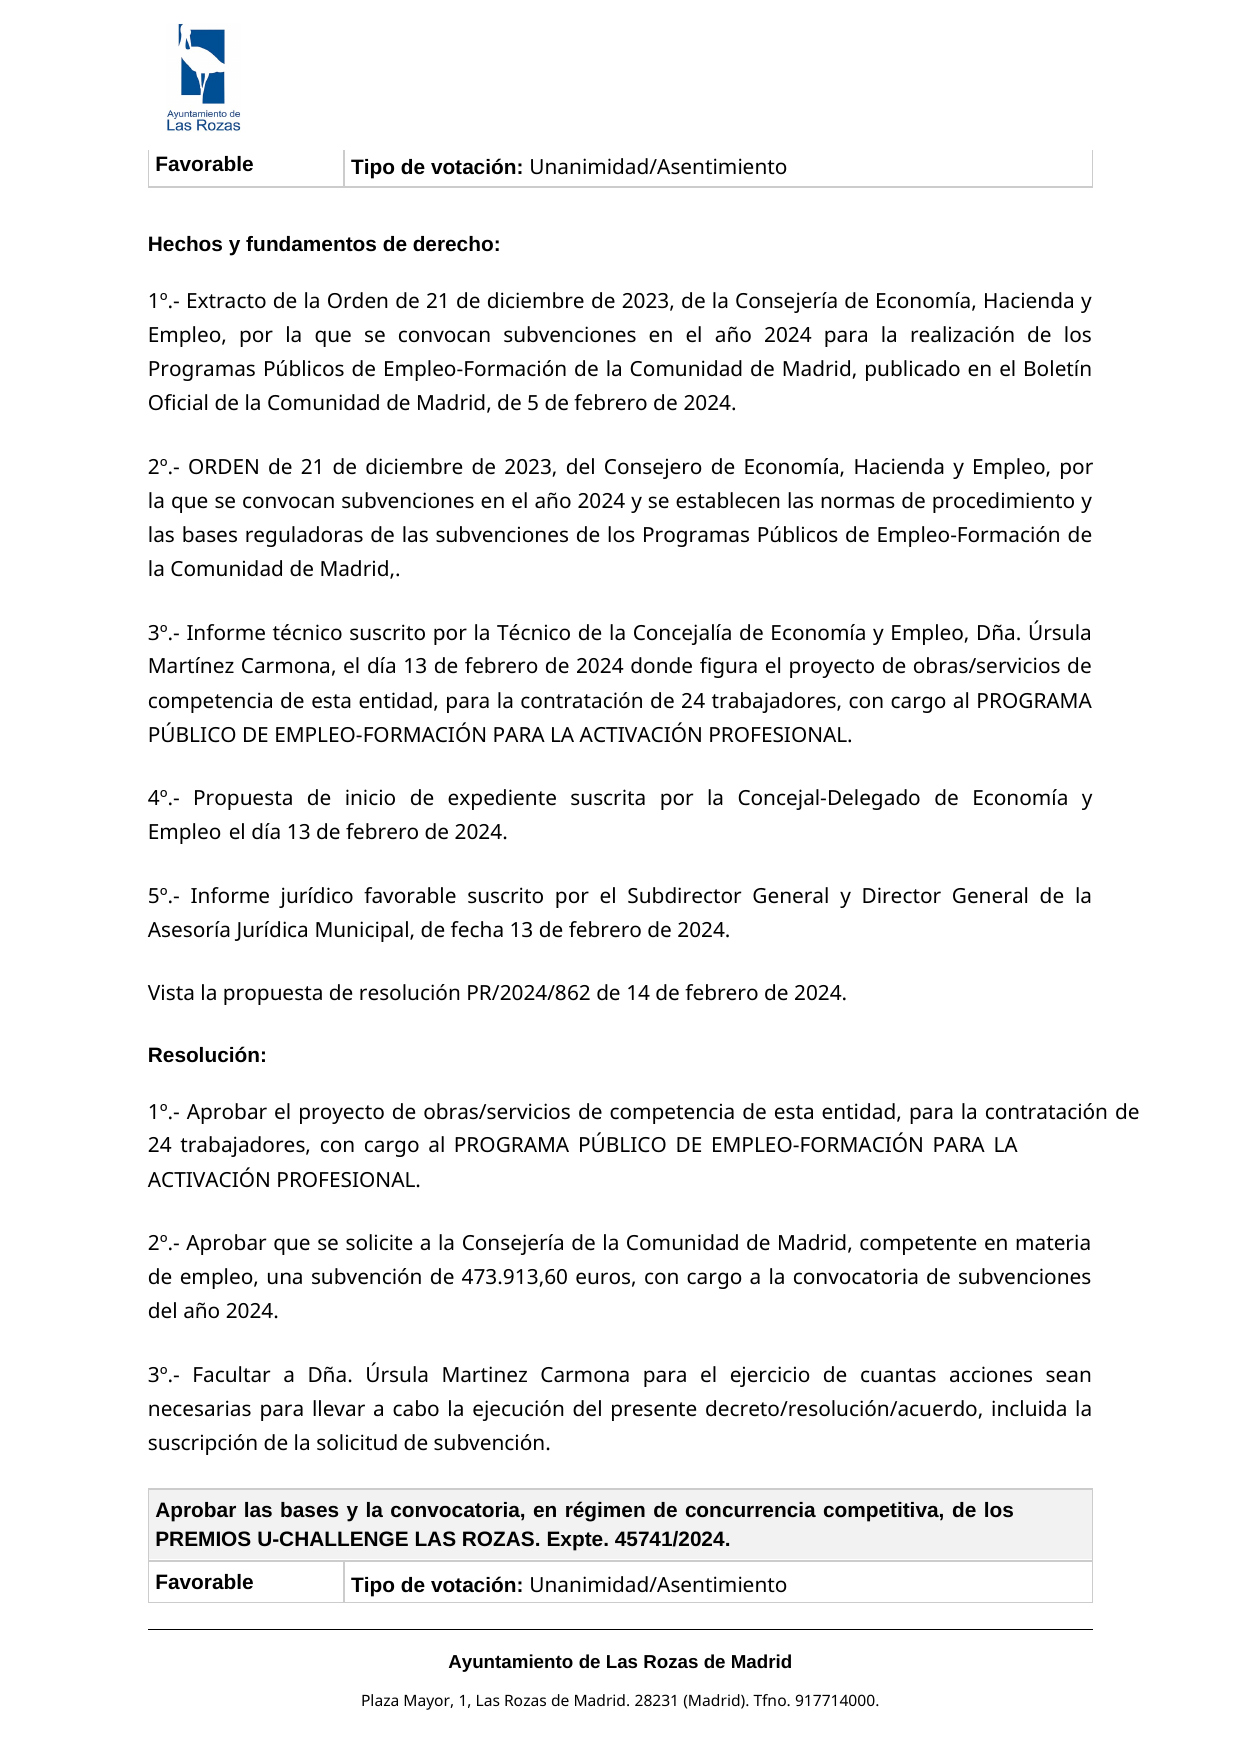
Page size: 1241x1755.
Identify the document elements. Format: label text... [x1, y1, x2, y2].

table_header Aprobar las bases y la convocatoria, en régimen de concurrencia competitiva, de los PREMIOS U-CHALLENGE LAS ROZAS. Expte. 45741/2024. [149, 1490, 1092, 1559]
text 2º.- ORDEN de 21 de diciembre de 2023, del Consejero de Economía, Hacienda y Empleo, por la que se convocan subvenciones en el año 2024 y se establecen las normas de procedimiento y las bases reguladoras de las subvenciones de los Programas Públicos de Empleo-Formación de la Comunidad de Madrid,. [148, 452, 1093, 583]
text 3º.- Informe técnico suscrito por la Técnico de la Concejalía de Economía y Empleo, Dña. Úrsula Martínez Carmona, el día 13 de febrero de 2024 donde figura el proyecto de obras/servicios de competencia de esta entidad, para la contratación de 24 trabajadores, con cargo al PROGRAMA PÚBLICO DE EMPLEO-FORMACIÓN PARA LA ACTIVACIÓN PROFESIONAL. [148, 618, 1093, 748]
text 5º.- Informe jurídico favorable suscrito por el Subdirector General y Director General de la Asesoría Jurídica Municipal, de fecha 13 de febrero de 2024. [148, 881, 1093, 943]
text Vista la propuesta de resolución PR/2024/862 de 14 de febrero de 2024. [148, 978, 1220, 1007]
text 1º.- Extracto de la Orden de 21 de diciembre de 2023, de la Consejería de Economía, Hacienda y Empleo, por la que se convocan subvenciones en el año 2024 para la realización de los Programas Públicos de Empleo-Formación de la Comunidad de Madrid, publicado en el Boletín Oficial de la Comunidad de Madrid, de 5 de febrero de 2024. [148, 286, 1093, 417]
text 1º.- Aprobar el proyecto de obras/servicios de competencia de esta entidad, para la contratación de [148, 1097, 1220, 1125]
subtitle Hechos y fundamentos de derecho: [148, 232, 1220, 256]
table_cell Tipo de votación: Unanimidad/Asentimiento [345, 1562, 1092, 1602]
text 24 trabajadores, con cargo al PROGRAMA PÚBLICO DE EMPLEO-FORMACIÓN PARA LA ACTIVACIÓN PROFESIONAL. [148, 1131, 1096, 1193]
table_header Tipo de votación: Unanimidad/Asentimiento [345, 150, 1092, 186]
subtitle Resolución: [148, 1043, 1220, 1067]
table_header Favorable [149, 150, 343, 186]
table_cell Favorable [149, 1562, 343, 1602]
text 2º.- Aprobar que se solicite a la Consejería de la Comunidad de Madrid, competente en materia de empleo, una subvención de 473.913,60 euros, con cargo a la convocatoria de subvenciones del año 2024. [148, 1228, 1093, 1325]
text 3º.- Facultar a Dña. Úrsula Martinez Carmona para el ejercicio de cuantas acciones sean necesarias para llevar a cabo la ejecución del presente decreto/resolución/acuerdo, incluida la suscripción de la solicitud de subvención. [148, 1360, 1093, 1456]
text 4º.- Propuesta de inicio de expediente suscrita por la Concejal-Delegado de Economía y Empleo el día 13 de febrero de 2024. [148, 783, 1093, 846]
